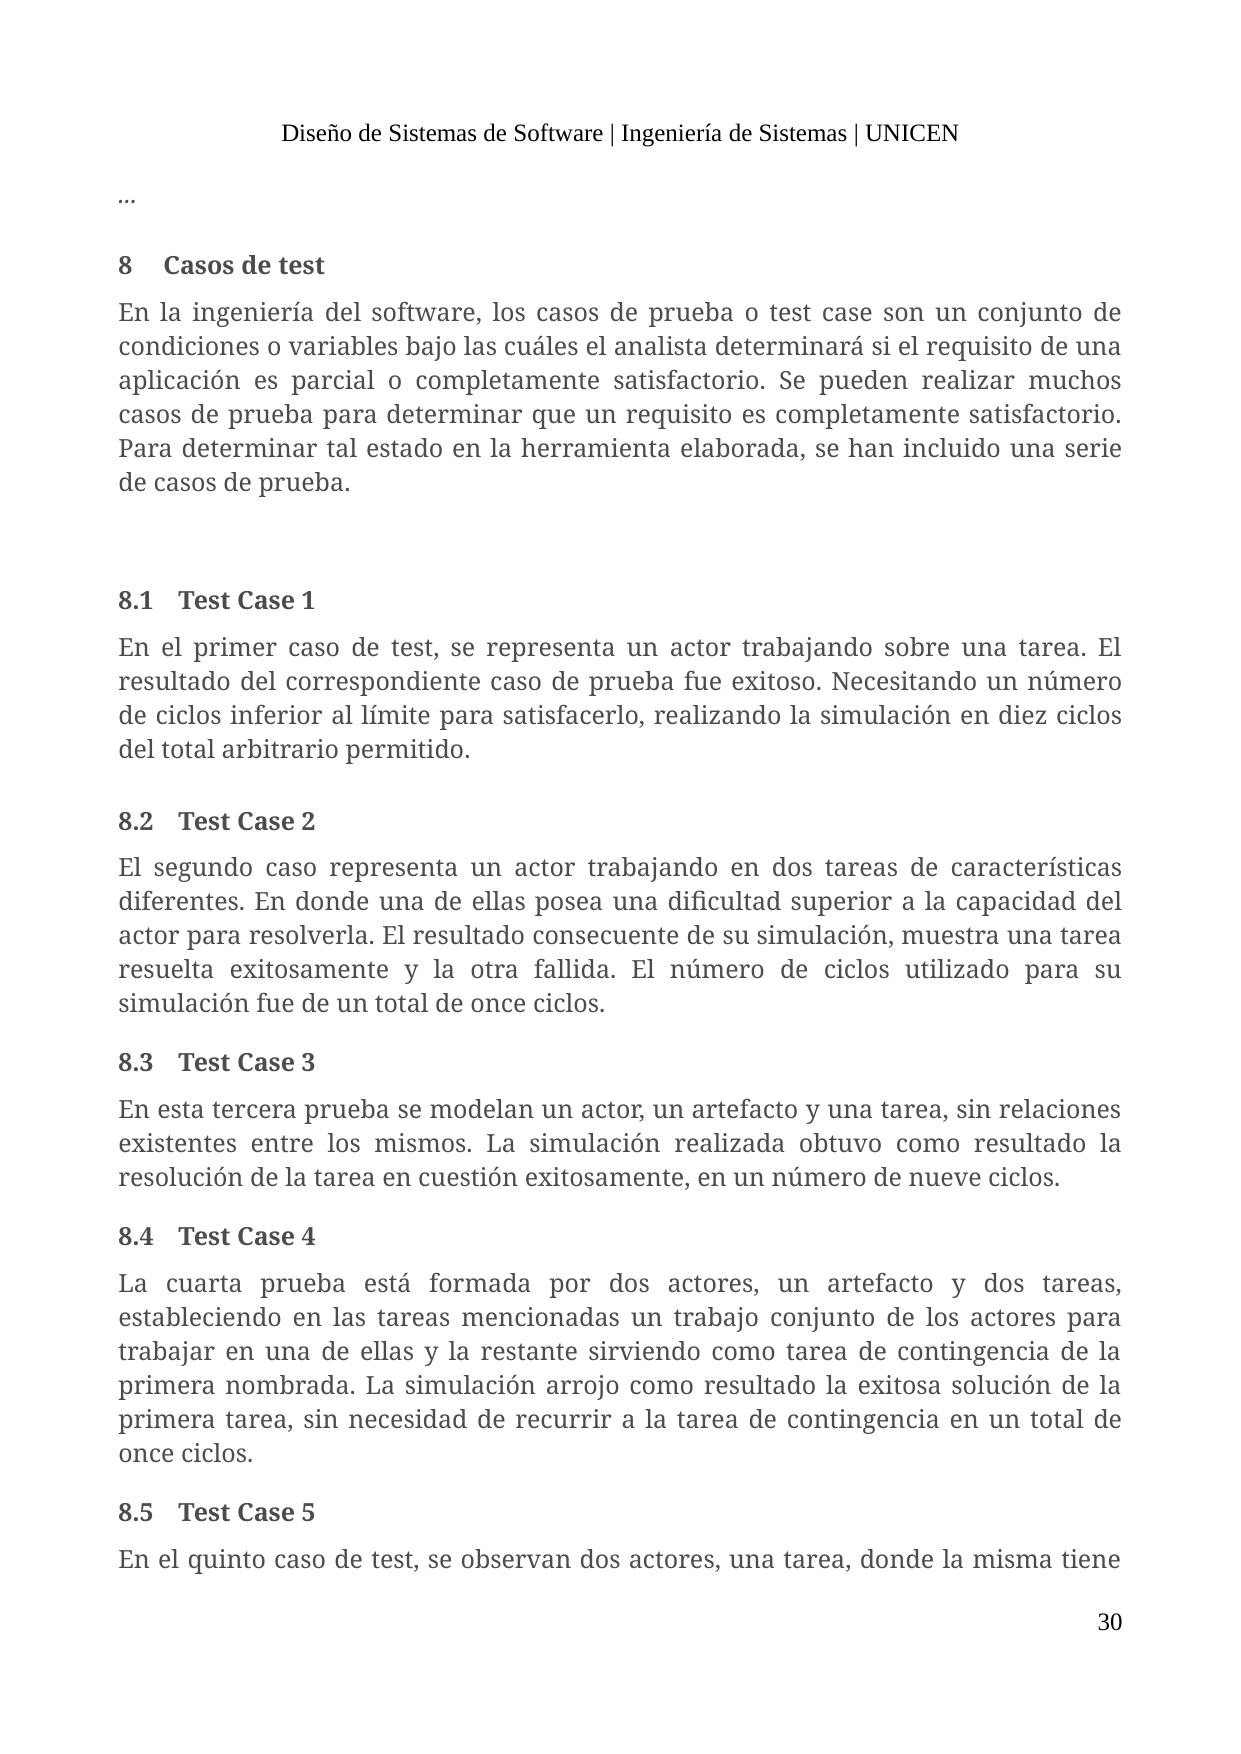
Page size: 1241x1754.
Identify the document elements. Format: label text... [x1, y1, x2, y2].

text En la ingeniería del software, los casos de prueba o test case son un conjunto de condiciones o variables bajo las cuáles el analista determinará si el requisito de una aplicación es parcial o completamente satisfactorio. Se pueden realizar muchos casos de prueba para determinar que un requisito es completamente satisfactorio. Para determinar tal estado en la herramienta elaborada, se han incluido una serie de casos de prueba. [118, 294, 1122, 499]
subtitle Test Case 4 [118, 1219, 1122, 1253]
text El segundo caso representa un actor trabajando en dos tareas de características diferentes. En donde una de ellas posea una dificultad superior a la capacidad del actor para resolverla. El resultado consecuente de su simulación, muestra una tarea resuelta exitosamente y la otra fallida. El número de ciclos utilizado para su simulación fue de un total de once ciclos. [118, 850, 1122, 1020]
subtitle Test Case 1 [118, 583, 1122, 617]
subtitle Test Case 3 [118, 1045, 1122, 1079]
text La cuarta prueba está formada por dos actores, un artefacto y dos tareas, estableciendo en las tareas mencionadas un trabajo conjunto de los actores para trabajar en una de ellas y la restante sirviendo como tarea de contingencia de la primera nombrada. La simulación arrojo como resultado la exitosa solución de la primera tarea, sin necesidad de recurrir a la tarea de contingencia en un total de once ciclos. [118, 1265, 1122, 1470]
subtitle Casos de test [118, 248, 1122, 282]
text En el quinto caso de test, se observan dos actores, una tarea, donde la misma tiene [118, 1541, 1122, 1575]
text En el primer caso de test, se representa un actor trabajando sobre una tarea. El resultado del correspondiente caso de prueba fue exitoso. Necesitando un número de ciclos inferior al límite para satisfacerlo, realizando la simulación en diez ciclos del total arbitrario permitido. [118, 629, 1122, 766]
text ... [118, 176, 1122, 210]
subtitle Test Case 2 [118, 803, 1122, 837]
subtitle Test Case 5 [118, 1495, 1122, 1529]
text En esta tercera prueba se modelan un actor, un artefacto y una tarea, sin relaciones existentes entre los mismos. La simulación realizada obtuvo como resultado la resolución de la tarea en cuestión exitosamente, en un número de nueve ciclos. [118, 1092, 1122, 1194]
